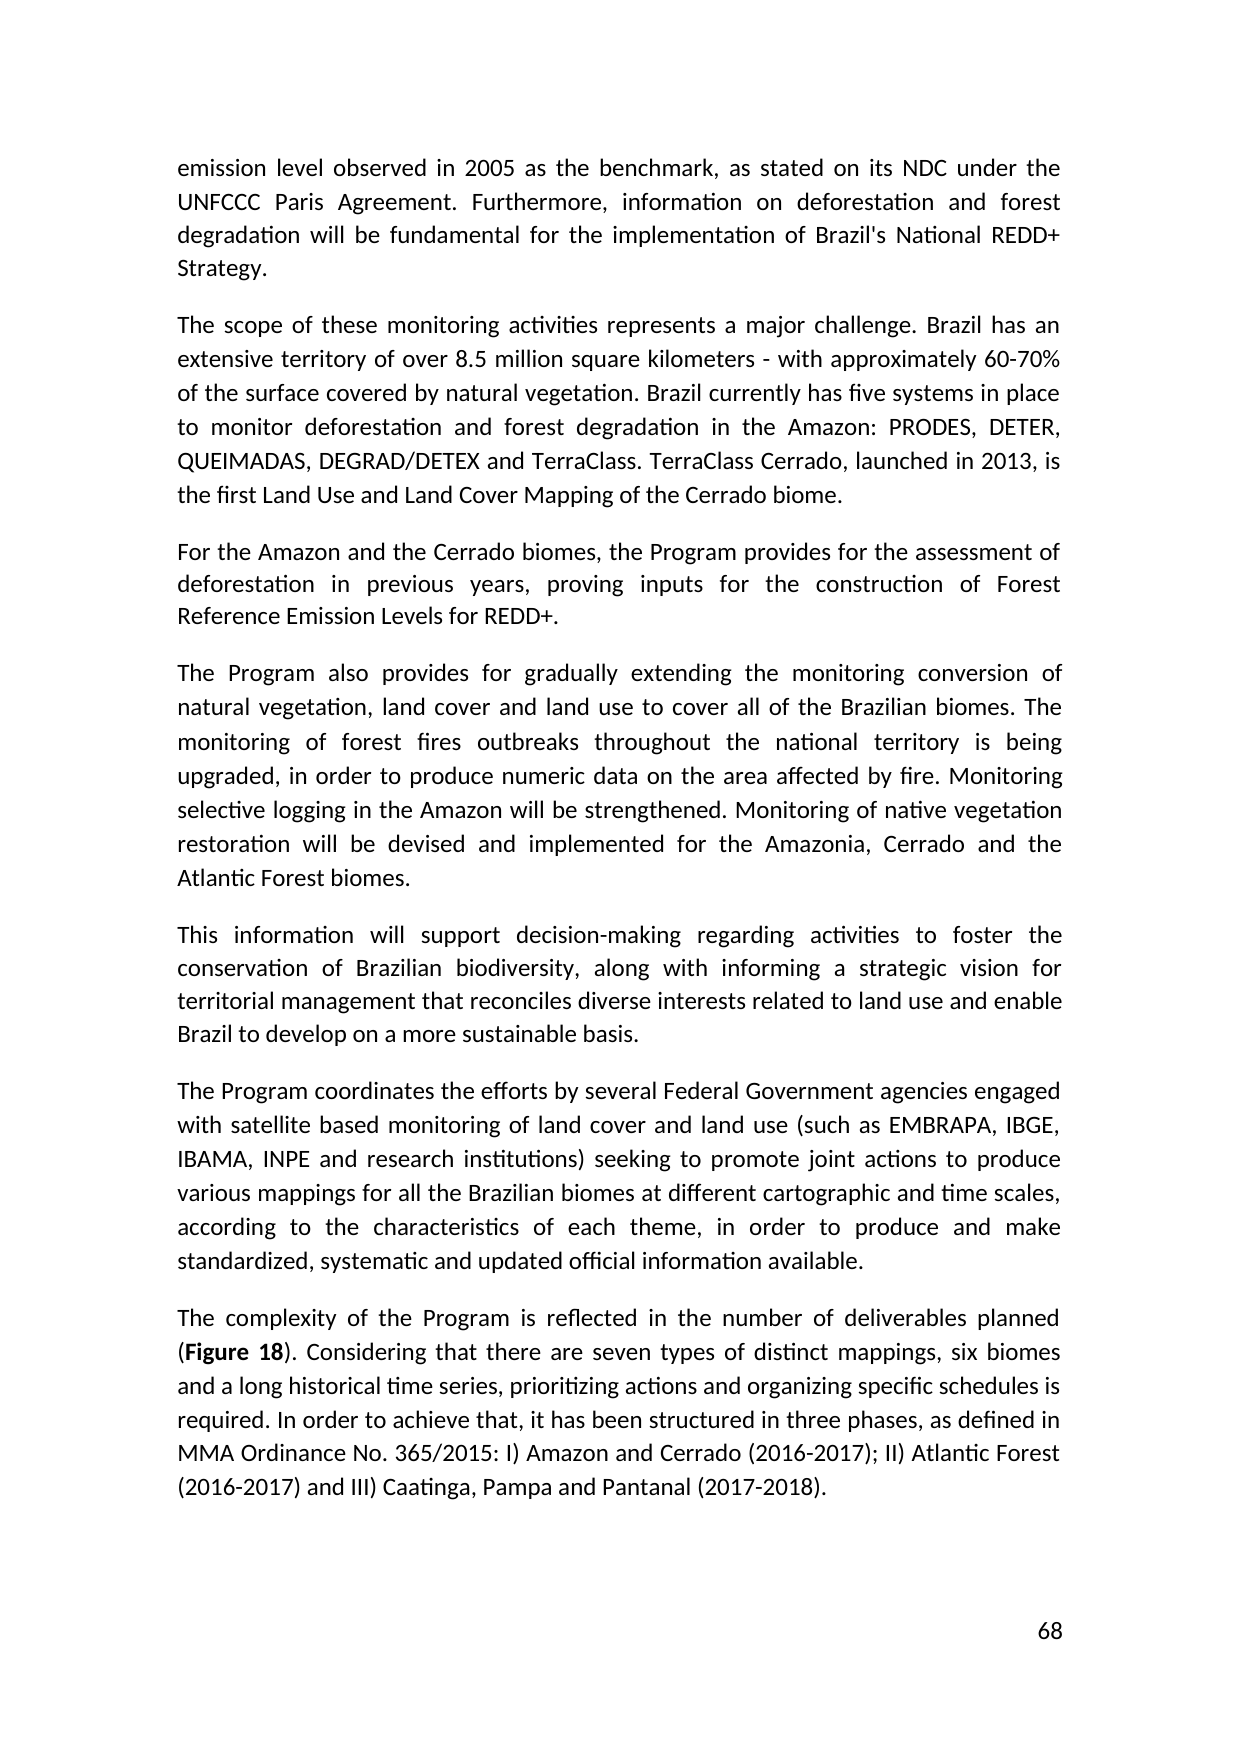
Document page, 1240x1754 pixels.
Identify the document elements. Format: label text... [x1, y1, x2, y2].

text 68 [1037, 1615, 1089, 1645]
text This information will support decision-making regarding activities to foster the conservation of Brazilian biodiversity, along with informing a strategic vision for territorial management that reconciles diverse interests related to land use and enable Brazil to develop on a more sustainable basis. [177, 919, 1064, 1049]
text For the Amazon and the Cerrado biomes, the Program provides for the assessment of deforestation in previous years, proving inputs for the construction of Forest Reference Emission Levels for REDD+. [177, 536, 1062, 631]
text The Program coordinates the efforts by several Federal Government agencies engaged with satellite based monitoring of land cover and land use (such as EMBRAPA, IBGE, IBAMA, INPE and research institutions) seeking to promote joint actions to produce various mappings for all the Brazilian biomes at different cartographic and time scales, according to the characteristics of each theme, in order to produce and make standardized, systematic and updated official information available. [177, 1076, 1062, 1275]
text emission level observed in 2005 as the benchmark, as stated on its NDC under the UNFCCC Paris Agreement. Furthermore, information on deforestation and forest degradation will be fundamental for the implementation of Brazil's National REDD+ Strategy. [177, 152, 1062, 283]
text The complexity of the Program is reflected in the number of deliverables planned (Figure 18). Considering that there are seven types of distinct mappings, six biomes and a long historical time series, prioritizing actions and organizing specific schedules is required. In order to achieve that, it has been structured in three phases, as defined in MMA Ordinance No. 365/2015: I) Amazon and Cerrado (2016-2017); II) Atlantic Forest (2016-2017) and III) Caatinga, Pampa and Pantanal (2017-2018). [177, 1302, 1062, 1502]
text The Program also provides for gradually extending the monitoring conversion of natural vegetation, land cover and land use to cover all of the Brazilian biomes. The monitoring of forest fires outbreaks throughout the national territory is being upgraded, in order to produce numeric data on the area affected by fire. Monitoring selective logging in the Amazon will be strengthened. Monitoring of native vegetation restoration will be devised and implemented for the Amazonia, Cerrado and the Atlantic Forest biomes. [177, 657, 1064, 893]
text The scope of these monitoring activities represents a major challenge. Brazil has an extensive territory of over 8.5 million square kilometers - with approximately 60-70% of the surface covered by natural vegetation. Brazil currently has five systems in place to monitor deforestation and forest degradation in the Amazon: PRODES, DETER, QUEIMADAS, DEGRAD/DETEX and TerraClass. TerraClass Cerrado, launched in 2013, is the first Land Use and Land Cover Mapping of the Cerrado biome. [177, 309, 1062, 509]
